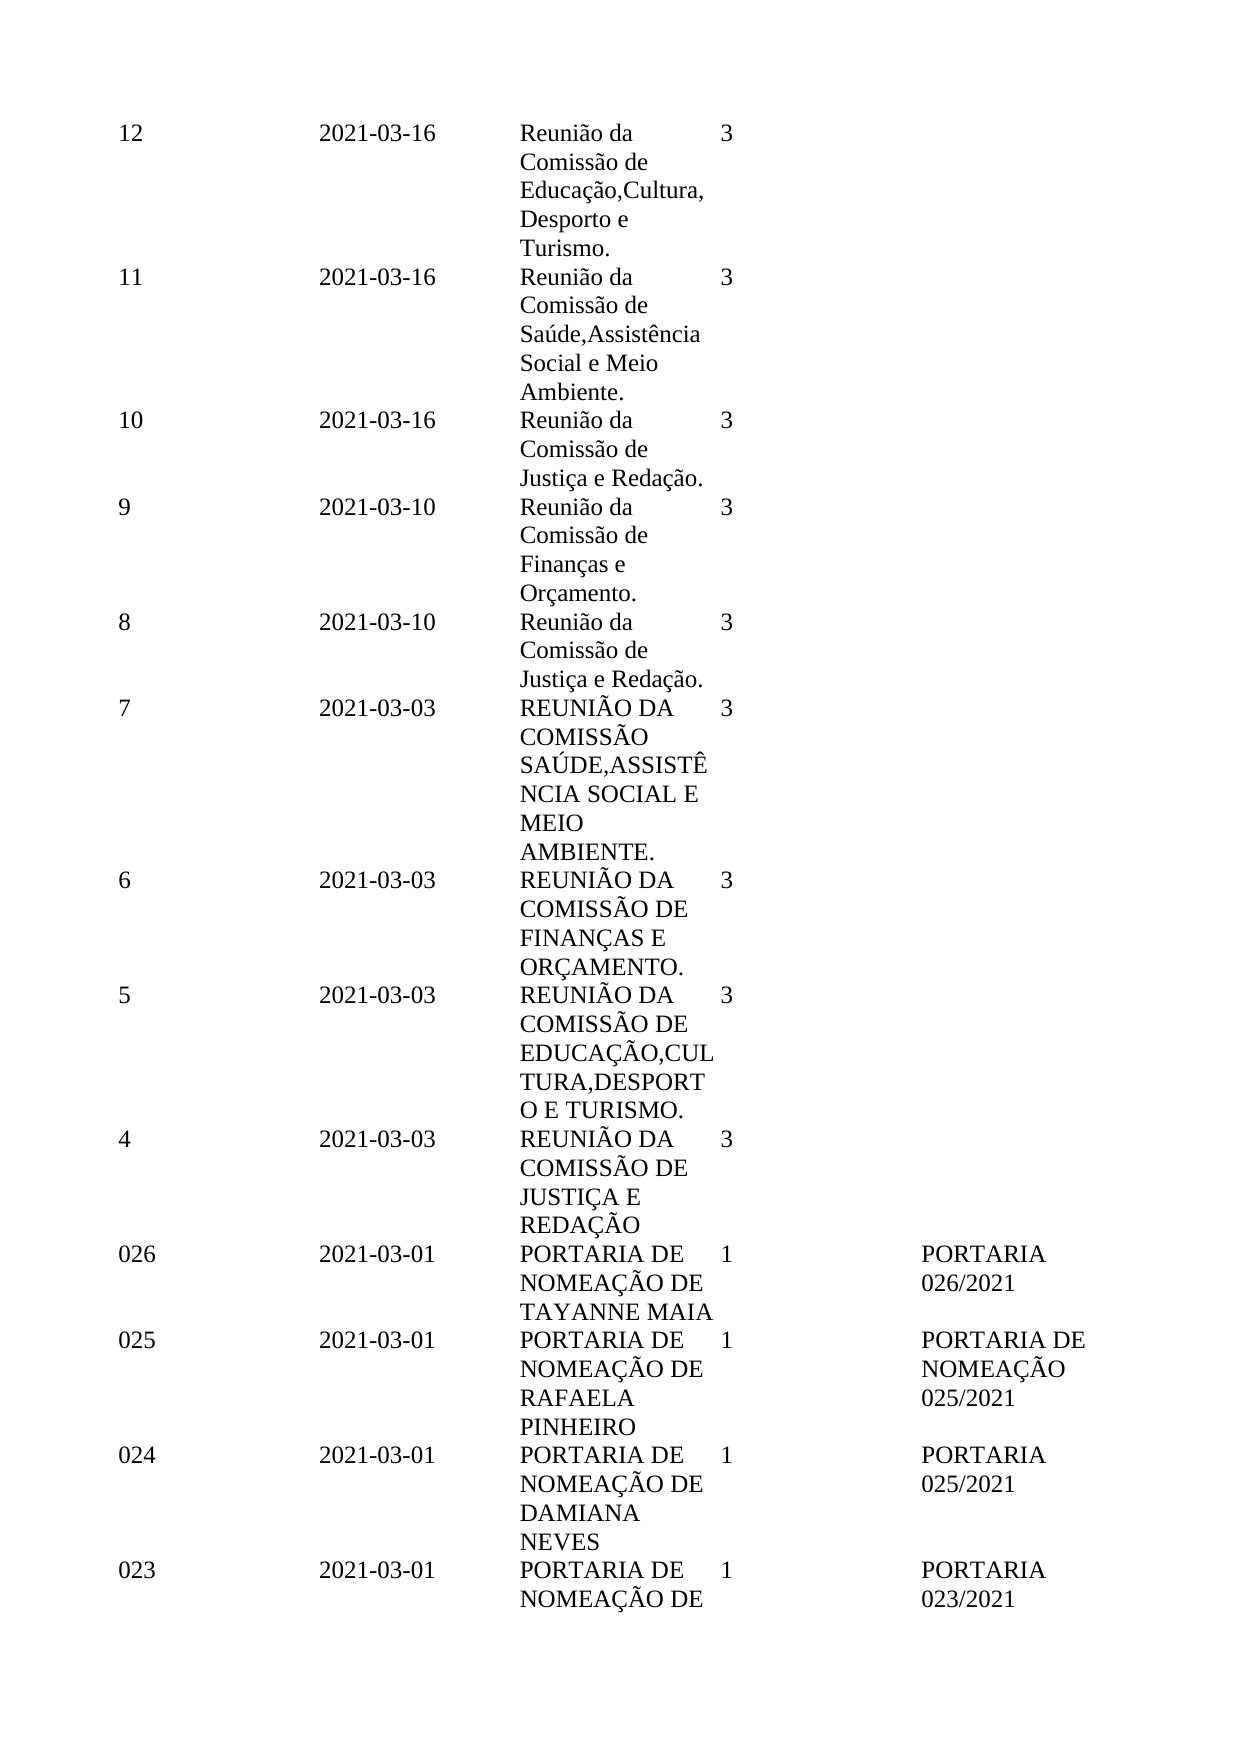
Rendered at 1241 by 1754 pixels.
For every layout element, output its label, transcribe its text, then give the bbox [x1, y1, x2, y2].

table_cell Reunião da Comissão de Saúde,Assistência Social e Meio Ambiente. [520, 262, 720, 406]
table_cell 1 [720, 1239, 921, 1326]
table_cell 2021-03-03 [319, 1124, 519, 1239]
table_cell [921, 693, 1122, 866]
table_cell [921, 981, 1122, 1124]
table_cell 2021-03-03 [319, 866, 519, 981]
table_cell 3 [720, 981, 921, 1124]
table_cell 026 [118, 1239, 319, 1326]
table_cell [921, 1124, 1122, 1239]
table_cell PORTARIA 023/2021 [921, 1556, 1122, 1613]
table_cell 2021-03-01 [319, 1326, 519, 1441]
table_cell 2021-03-16 [319, 118, 519, 262]
table_cell 8 [118, 607, 319, 693]
table_cell 5 [118, 981, 319, 1124]
table_cell 2021-03-16 [319, 262, 519, 406]
table_cell REUNIÃO DA COMISSÃO DE FINANÇAS E ORÇAMENTO. [520, 866, 720, 981]
table_cell 023 [118, 1556, 319, 1613]
table_cell 2021-03-03 [319, 981, 519, 1124]
table_cell 2021-03-10 [319, 607, 519, 693]
table_cell PORTARIA 026/2021 [921, 1239, 1122, 1326]
table_cell 2021-03-01 [319, 1239, 519, 1326]
table_cell PORTARIA DE NOMEAÇÃO DE DAMIANA NEVES [520, 1441, 720, 1556]
table_cell 2021-03-03 [319, 693, 519, 866]
table_cell 025 [118, 1326, 319, 1441]
table_cell 1 [720, 1326, 921, 1441]
table_cell REUNIÃO DA COMISSÃO SAÚDE,ASSISTÊNCIA SOCIAL E MEIO AMBIENTE. [520, 693, 720, 866]
table_cell 7 [118, 693, 319, 866]
table_cell [921, 262, 1122, 406]
table_cell 1 [720, 1556, 921, 1613]
table_cell PORTARIA DE NOMEAÇÃO DE TAYANNE MAIA [520, 1239, 720, 1326]
table_cell Reunião da Comissão de Educação,Cultura,Desporto e Turismo. [520, 118, 720, 262]
table_cell 12 [118, 118, 319, 262]
table_cell Reunião da Comissão de Finanças e Orçamento. [520, 492, 720, 607]
table_cell 3 [720, 406, 921, 492]
table_cell 9 [118, 492, 319, 607]
table_cell PORTARIA DE NOMEAÇÃO DE [520, 1556, 720, 1613]
table_cell [921, 492, 1122, 607]
table_cell REUNIÃO DA COMISSÃO DE EDUCAÇÃO,CULTURA,DESPORTO E TURISMO. [520, 981, 720, 1124]
table_cell 11 [118, 262, 319, 406]
table_cell 2021-03-16 [319, 406, 519, 492]
table_cell Reunião da Comissão de Justiça e Redação. [520, 406, 720, 492]
table_cell REUNIÃO DA COMISSÃO DE JUSTIÇA E REDAÇÃO [520, 1124, 720, 1239]
table_cell 3 [720, 492, 921, 607]
table_cell 3 [720, 693, 921, 866]
table_cell 4 [118, 1124, 319, 1239]
table_cell 3 [720, 118, 921, 262]
table_cell 2021-03-10 [319, 492, 519, 607]
table_cell PORTARIA DE NOMEAÇÃO DE RAFAELA PINHEIRO [520, 1326, 720, 1441]
table_cell 3 [720, 1124, 921, 1239]
table_cell 3 [720, 262, 921, 406]
table_cell PORTARIA DE NOMEAÇÃO 025/2021 [921, 1326, 1122, 1441]
table_cell 3 [720, 866, 921, 981]
table_cell 2021-03-01 [319, 1556, 519, 1613]
table_cell 10 [118, 406, 319, 492]
table_cell [921, 607, 1122, 693]
table_cell 024 [118, 1441, 319, 1556]
table_cell PORTARIA 025/2021 [921, 1441, 1122, 1556]
table_cell [921, 118, 1122, 262]
table_cell 2021-03-01 [319, 1441, 519, 1556]
table_cell 1 [720, 1441, 921, 1556]
table_cell Reunião da Comissão de Justiça e Redação. [520, 607, 720, 693]
table_cell [921, 866, 1122, 981]
table_cell 3 [720, 607, 921, 693]
table_cell [921, 406, 1122, 492]
table_cell 6 [118, 866, 319, 981]
